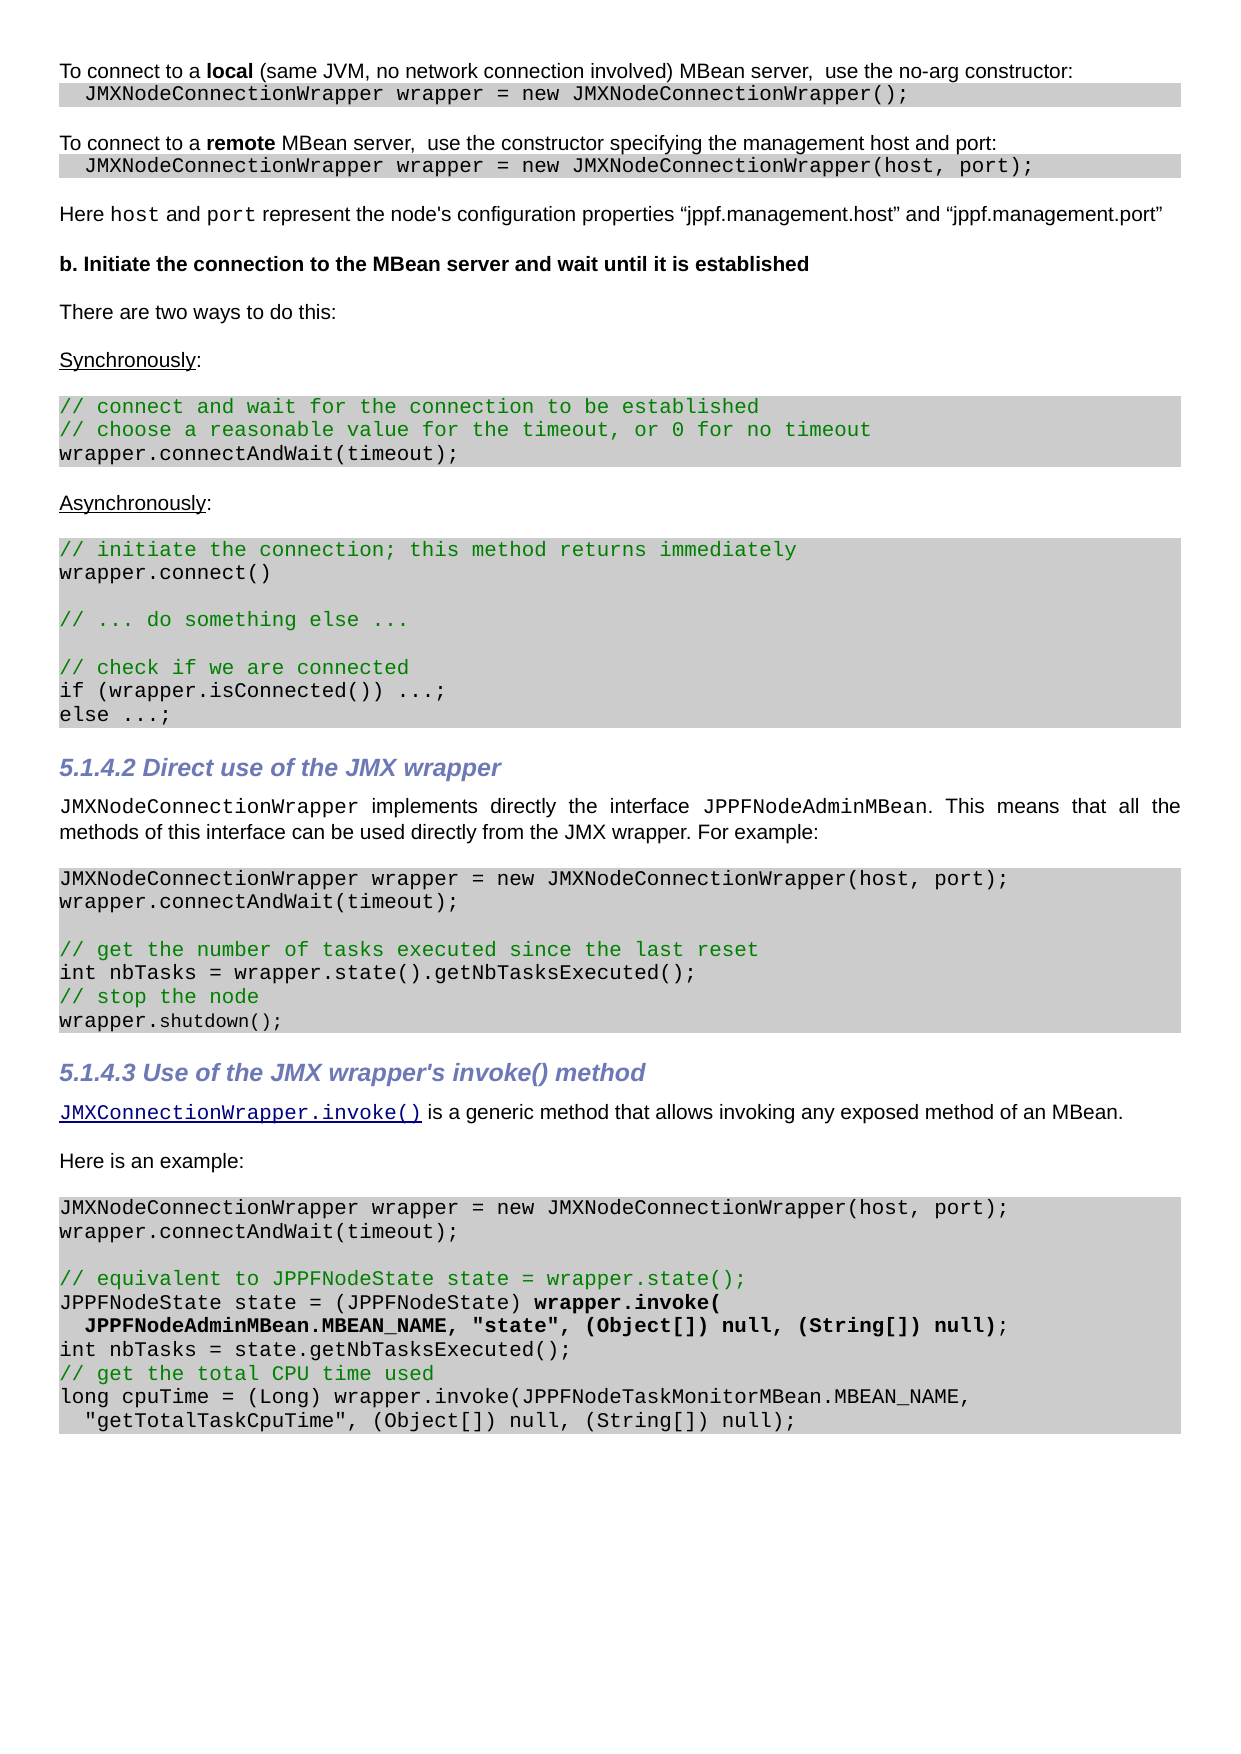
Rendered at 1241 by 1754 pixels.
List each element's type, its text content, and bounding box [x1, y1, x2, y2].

text wrapper.connect() [59, 562, 1181, 586]
text JMXNodeConnectionWrapper wrapper = new JMXNodeConnectionWrapper(host, port); [59, 154, 1181, 178]
text // equivalent to JPPFNodeState state = wrapper.state(); [59, 1268, 1181, 1292]
text wrapper.connectAndWait(timeout); [59, 1221, 1181, 1244]
text b. Initiate the connection to the MBean server and wait until it is established [59, 252, 1181, 276]
text wrapper.connectAndWait(timeout); [59, 891, 1181, 915]
text // ... do something else ... [59, 609, 1181, 633]
text JMXNodeConnectionWrapper wrapper = new JMXNodeConnectionWrapper(); [59, 83, 1181, 107]
text JPPFNodeState state = (JPPFNodeState) wrapper.invoke( [59, 1292, 1181, 1315]
text else ...; [59, 704, 1181, 728]
text // choose a reasonable value for the timeout, or 0 for no timeout [59, 419, 1181, 443]
subtitle Direct use of the JMX wrapper [59, 753, 1181, 781]
text // check if we are connected [59, 657, 1181, 680]
text Synchronously: [59, 348, 1181, 372]
text // initiate the connection; this method returns immediately [59, 538, 1181, 562]
text JMXNodeConnectionWrapper implements directly the interface JPPFNodeAdminMBean. This means that all the methods of this interface can be used directly from the JMX wrapper. For example: [59, 794, 1181, 844]
text To connect to a local (same JVM, no network connection involved) MBean server, use the no-arg constructor: [59, 59, 1181, 83]
text long cpuTime = (Long) wrapper.invoke(JPPFNodeTaskMonitorMBean.MBEAN_NAME, [59, 1386, 1181, 1410]
text JPPFNodeAdminMBean.MBEAN_NAME, "state", (Object[]) null, (String[]) null); [59, 1315, 1181, 1339]
text int nbTasks = state.getNbTasksExecuted(); [59, 1339, 1181, 1363]
text Asynchronously: [59, 491, 1181, 514]
text "getTotalTaskCpuTime", (Object[]) null, (String[]) null); [59, 1410, 1181, 1434]
subtitle Use of the JMX wrapper's invoke() method [59, 1058, 1181, 1087]
text There are two ways to do this: [59, 300, 1181, 324]
text // get the total CPU time used [59, 1363, 1181, 1386]
text Here is an example: [59, 1149, 1181, 1173]
text wrapper.connectAndWait(timeout); [59, 443, 1181, 467]
text // get the number of tasks executed since the last reset [59, 939, 1181, 962]
text int nbTasks = wrapper.state().getNbTasksExecuted(); [59, 962, 1181, 986]
text JMXConnectionWrapper.invoke() is a generic method that allows invoking any exposed method of an MBean. [59, 1099, 1181, 1125]
text Here host and port represent the node's configuration properties “jppf.management.host” and “jppf.management.port” [59, 202, 1181, 228]
text wrapper.shutdown(); [59, 1009, 1181, 1033]
text // connect and wait for the connection to be established [59, 396, 1181, 419]
text if (wrapper.isConnected()) ...; [59, 680, 1181, 704]
text JMXNodeConnectionWrapper wrapper = new JMXNodeConnectionWrapper(host, port); [59, 1197, 1181, 1221]
text To connect to a remote MBean server, use the constructor specifying the management host and port: [59, 131, 1181, 154]
text // stop the node [59, 986, 1181, 1009]
text JMXNodeConnectionWrapper wrapper = new JMXNodeConnectionWrapper(host, port); [59, 868, 1181, 891]
